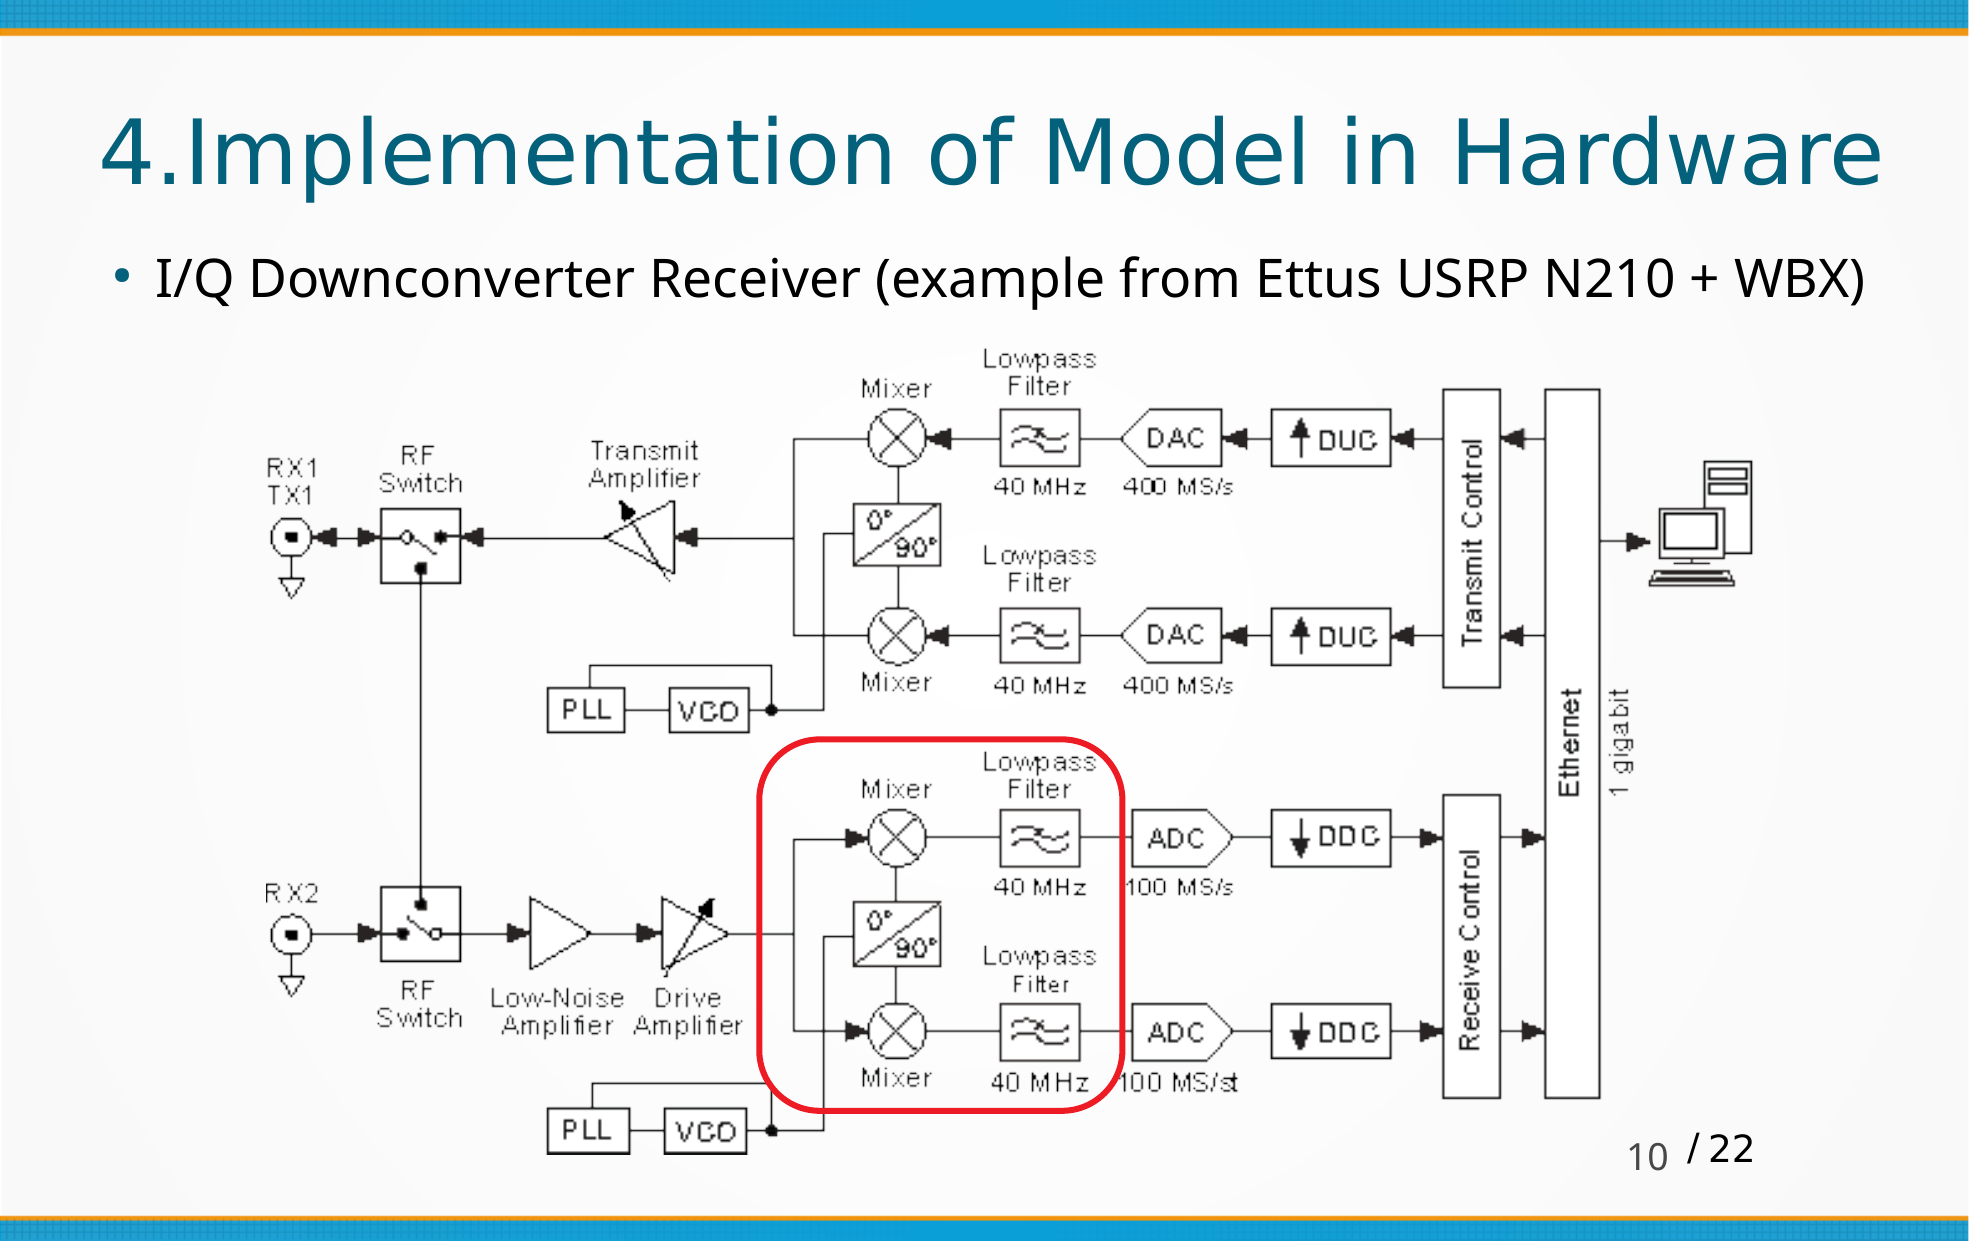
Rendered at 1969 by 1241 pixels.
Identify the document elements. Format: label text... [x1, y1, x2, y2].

list I/Q Downconverter Receiver (example from Ettus USRP N210 + WBX) [98, 240, 1876, 361]
title 4.Implementation of Model in Hardware [98, 49, 1925, 257]
picture [0, 0, 1969, 1241]
